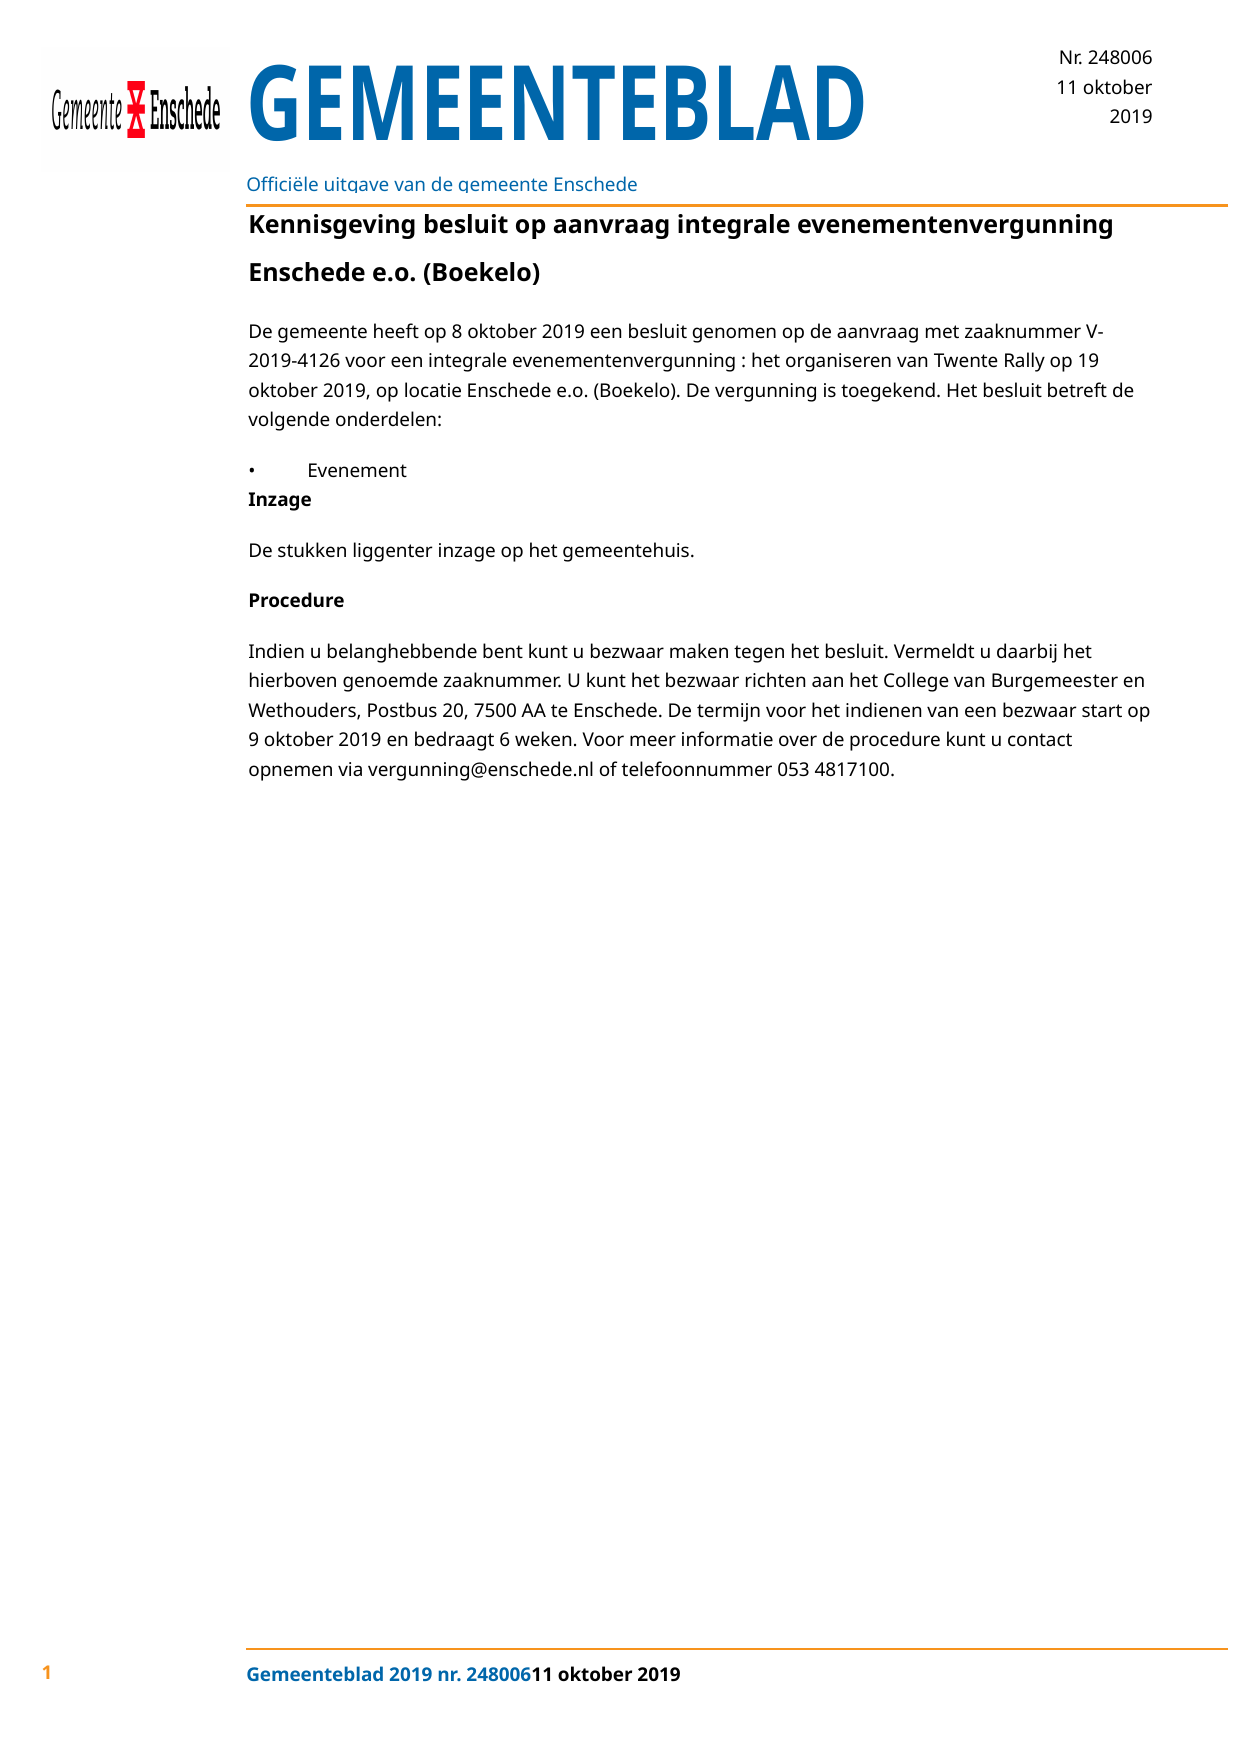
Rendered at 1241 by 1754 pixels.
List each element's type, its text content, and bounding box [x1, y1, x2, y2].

text De stukken liggenter inzage op het gemeentehuis. [248, 537, 1152, 563]
text Kennisgeving besluit op aanvraag integrale evenementenvergunning Enschede e.o. (Boekelo) [248, 207, 1152, 288]
list Evenement [248, 457, 1152, 483]
text Indien u belanghebbende bent kunt u bezwaar maken tegen het besluit. Vermeldt u daarbij het hierboven genoemde zaaknummer. U kunt het bezwaar richten aan het College van Burgemees­ter en Wethouders, Postbus 20, 7500 AA te Enschede. De termijn voor het indienen van een bezwaar start op 9 oktober 2019 en bedraagt 6 weken. Voor meer informatie over de procedure kunt u contact opnemen via vergunning@enschede.nl of telefoonnummer 053 4817100. [248, 638, 1152, 782]
text Inzage [248, 487, 1152, 512]
text De gemeente heeft op 8 oktober 2019 een besluit genomen op de aanvraag met zaaknummer V-2019-4126 voor een integrale evenementenvergunning : het organiseren van Twente Rally op 19 oktober 2019, op locatie Enschede e.o. (Boekelo). De vergunning is toegekend. Het besluit betreft de volgende onderdelen: [248, 318, 1152, 432]
picture [41, 47, 231, 172]
text Procedure [248, 587, 1152, 613]
